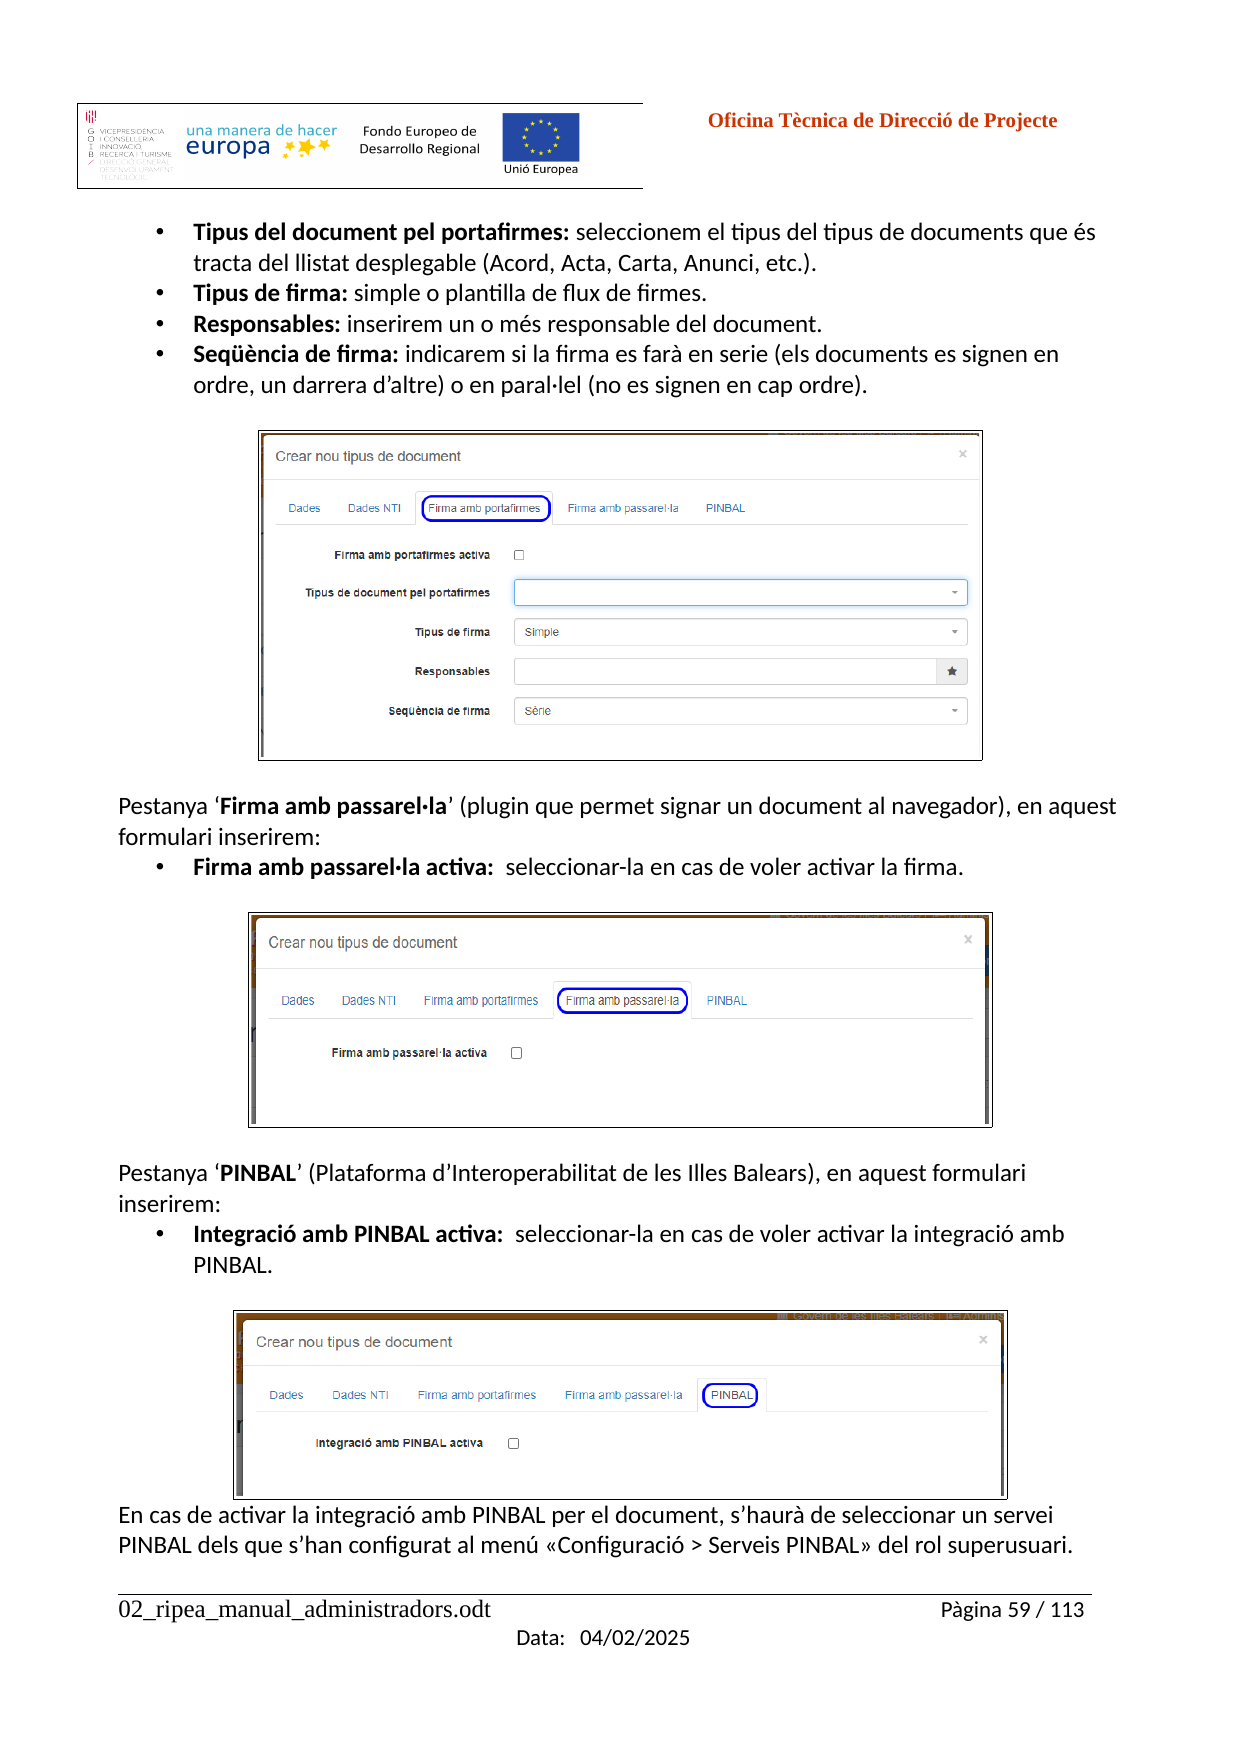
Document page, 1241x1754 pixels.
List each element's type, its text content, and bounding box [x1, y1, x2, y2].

picture [184, 108, 585, 182]
list Firma amb passarel·la activa: seleccionar-la en cas de voler activar la firma. [156, 851, 1122, 882]
list Integració amb PINBAL activa: seleccionar-la en cas de voler activar la integració amb PINBAL. [156, 1219, 1122, 1280]
picture [82, 108, 178, 182]
picture [251, 915, 989, 1124]
picture [236, 1313, 1004, 1496]
list Tipus de firma: simple o plantilla de flux de firmes. [156, 277, 1122, 308]
text Pestanya ‘Firma amb passarel·la’ (plugin que permet signar un document al navegador), en aquest formulari inserirem: [118, 790, 1122, 851]
list Seqüència de firma: indicarem si la firma es farà en serie (els documents es signen en ordre, un darrera d’altre) o en paral·lel (no es signen en cap ordre). [156, 338, 1122, 399]
text En cas de activar la integració amb PINBAL per el document, s’haurà de seleccionar un servei PINBAL dels que s’han configurat al menú «Configuració > Serveis PINBAL» del rol superusuari. [118, 1499, 1122, 1560]
text Pestanya ‘PINBAL’ (Plataforma d’Interoperabilitat de les Illes Balears), en aquest formulari inserirem: [118, 1158, 1122, 1219]
list Responsables: inserirem un o més responsable del document. [156, 308, 1122, 338]
list Tipus del document pel portafirmes: seleccionem el tipus del tipus de documents que és tracta del llistat desplegable (Acord, Acta, Carta, Anunci, etc.). [156, 216, 1122, 277]
picture [261, 433, 980, 757]
